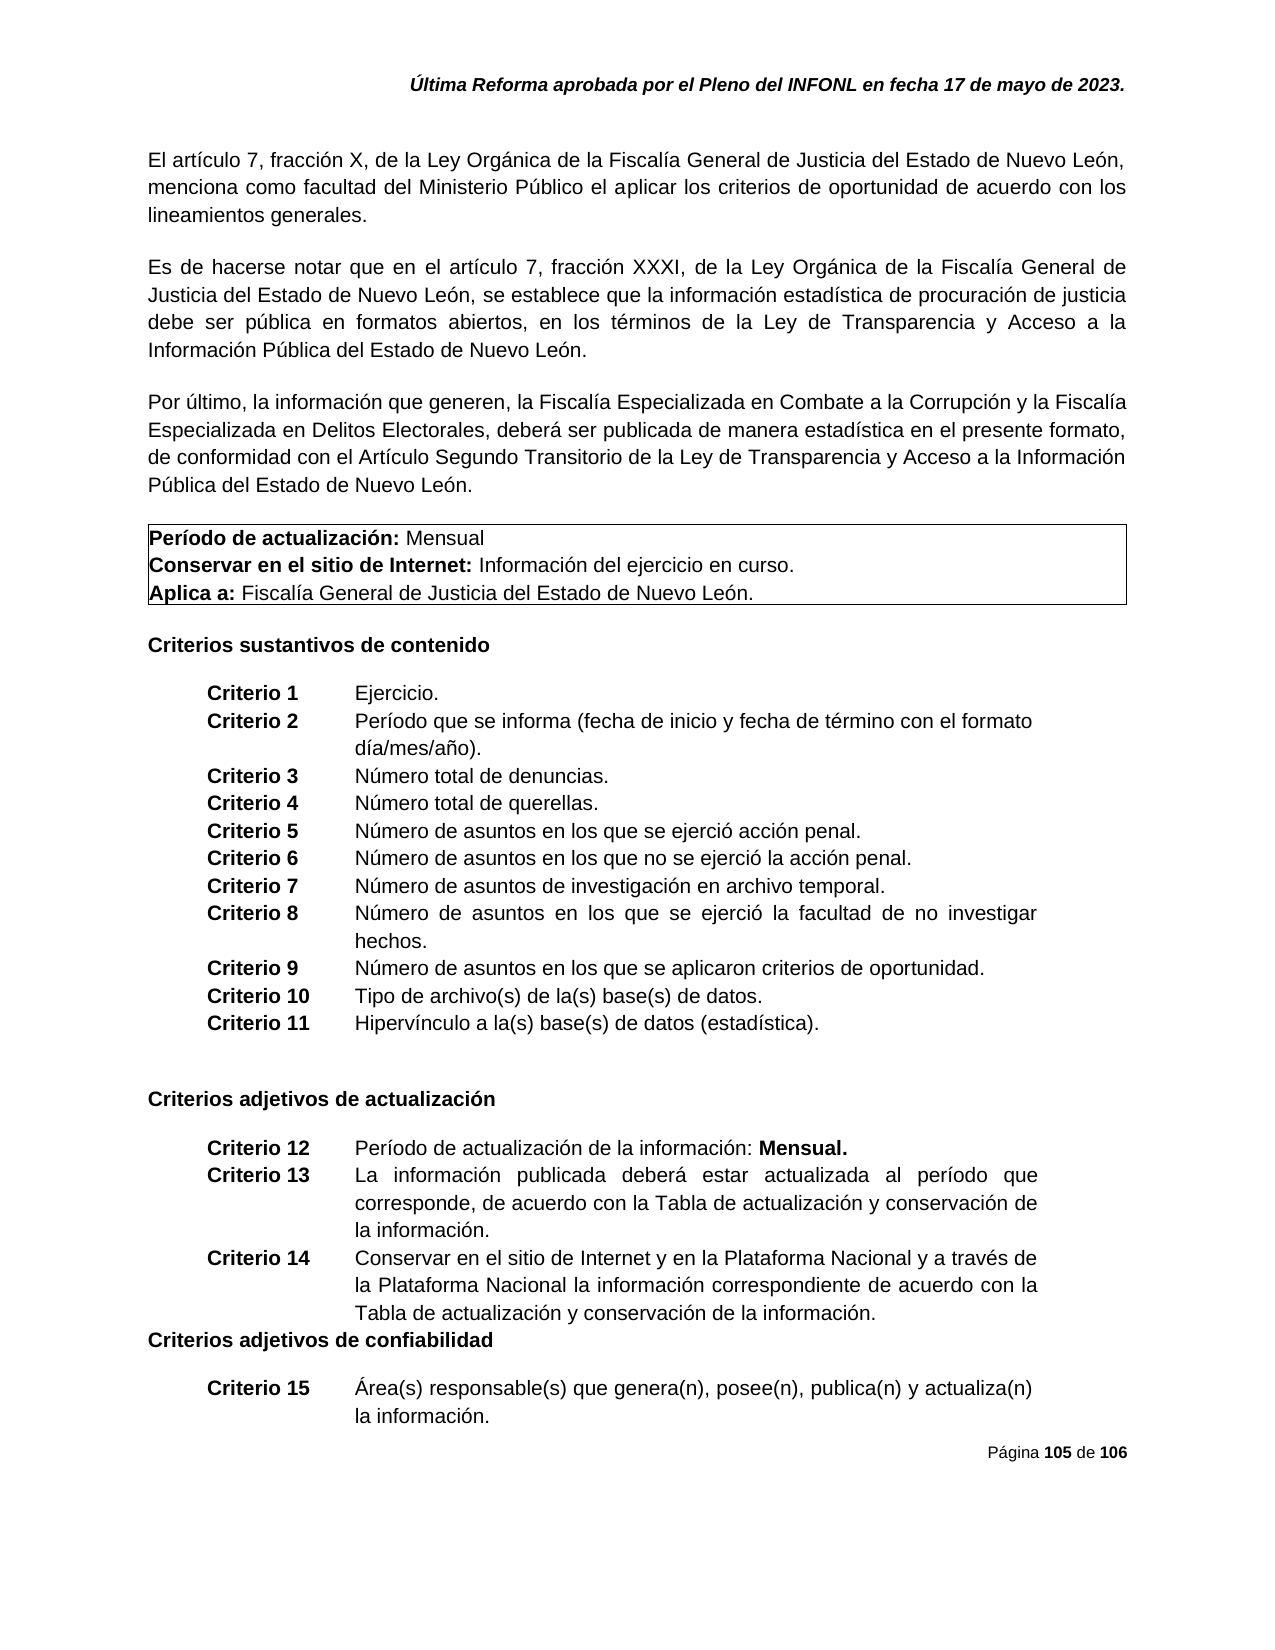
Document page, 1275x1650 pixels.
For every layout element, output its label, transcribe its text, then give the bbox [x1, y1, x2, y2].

text El artículo 7, fracción X, de la Ley Orgánica de la Fiscalía General de Justicia del Estado de Nuevo León, menciona como facultad del Ministerio Público el aplicar los criterios de oportunidad de acuerdo con los lineamientos generales. [148, 148, 1127, 227]
text Criterio 14 Conservar en el sitio de Internet y en la Plataforma Nacional y a través de la Plataforma Nacional la información correspondiente de acuerdo con la Tabla de actualización y conservación de la información. [207, 1245, 1039, 1324]
text Criterio 11 Hipervínculo a la(s) base(s) de datos (estadística). [207, 1011, 1039, 1035]
text Criterio 4 Número total de querellas. [207, 791, 1033, 815]
text Criterio 3 Número total de denuncias. [207, 764, 1033, 788]
text Es de hacerse notar que en el artículo 7, fracción XXXI, de la Ley Orgánica de la Fiscalía General de Justicia del Estado de Nuevo León, se establece que la información estadística de procuración de justicia debe ser pública en formatos abiertos, en los términos de la Ley de Transparencia y Acceso a la Información Pública del Estado de Nuevo León. [148, 255, 1127, 362]
text Criterio 12 Período de actualización de la información: Mensual. [207, 1135, 1033, 1159]
text Conservar en el sitio de Internet: Información del ejercicio en curso. [149, 552, 1126, 577]
text Período de actualización: Mensual [149, 525, 1126, 549]
text Aplica a: Fiscalía General de Justicia del Estado de Nuevo León. [149, 579, 1126, 604]
text Por último, la información que generen, la Fiscalía Especializada en Combate a la Corrupción y la Fiscalía Especializada en Delitos Electorales, deberá ser publicada de manera estadística en el presente formato, de conformidad con el Artículo Segundo Transitorio de la Ley de Transparencia y Acceso a la Información Pública del Estado de Nuevo León. [148, 390, 1127, 497]
text Criterio 6 Número de asuntos en los que no se ejerció la acción penal. [207, 846, 1033, 870]
text Criterio 15 Área(s) responsable(s) que genera(n), posee(n), publica(n) y actualiza(n) la información. [207, 1376, 1033, 1428]
text Criterio 1 Ejercicio. [207, 681, 1033, 705]
text Criterios adjetivos de actualización [148, 1087, 1127, 1111]
text Criterio 2 Período que se informa (fecha de inicio y fecha de término con el formato día/mes/año). [207, 709, 1033, 760]
text Criterio 5 Número de asuntos en los que se ejerció acción penal. [207, 819, 1039, 843]
text Criterio 9 Número de asuntos en los que se aplicaron criterios de oportunidad. [207, 956, 1039, 980]
text Criterio 8 Número de asuntos en los que se ejerció la facultad de no investigar hechos. [207, 901, 1039, 953]
text Criterio 7 Número de asuntos de investigación en archivo temporal. [207, 874, 1039, 898]
text Criterios adjetivos de confiabilidad [148, 1328, 1127, 1352]
text Criterio 13 La información publicada deberá estar actualizada al período que corresponde, de acuerdo con la Tabla de actualización y conservación de la información. [207, 1163, 1039, 1242]
text Criterios sustantivos de contenido [148, 633, 1127, 657]
text Criterio 10 Tipo de archivo(s) de la(s) base(s) de datos. [207, 984, 1039, 1008]
